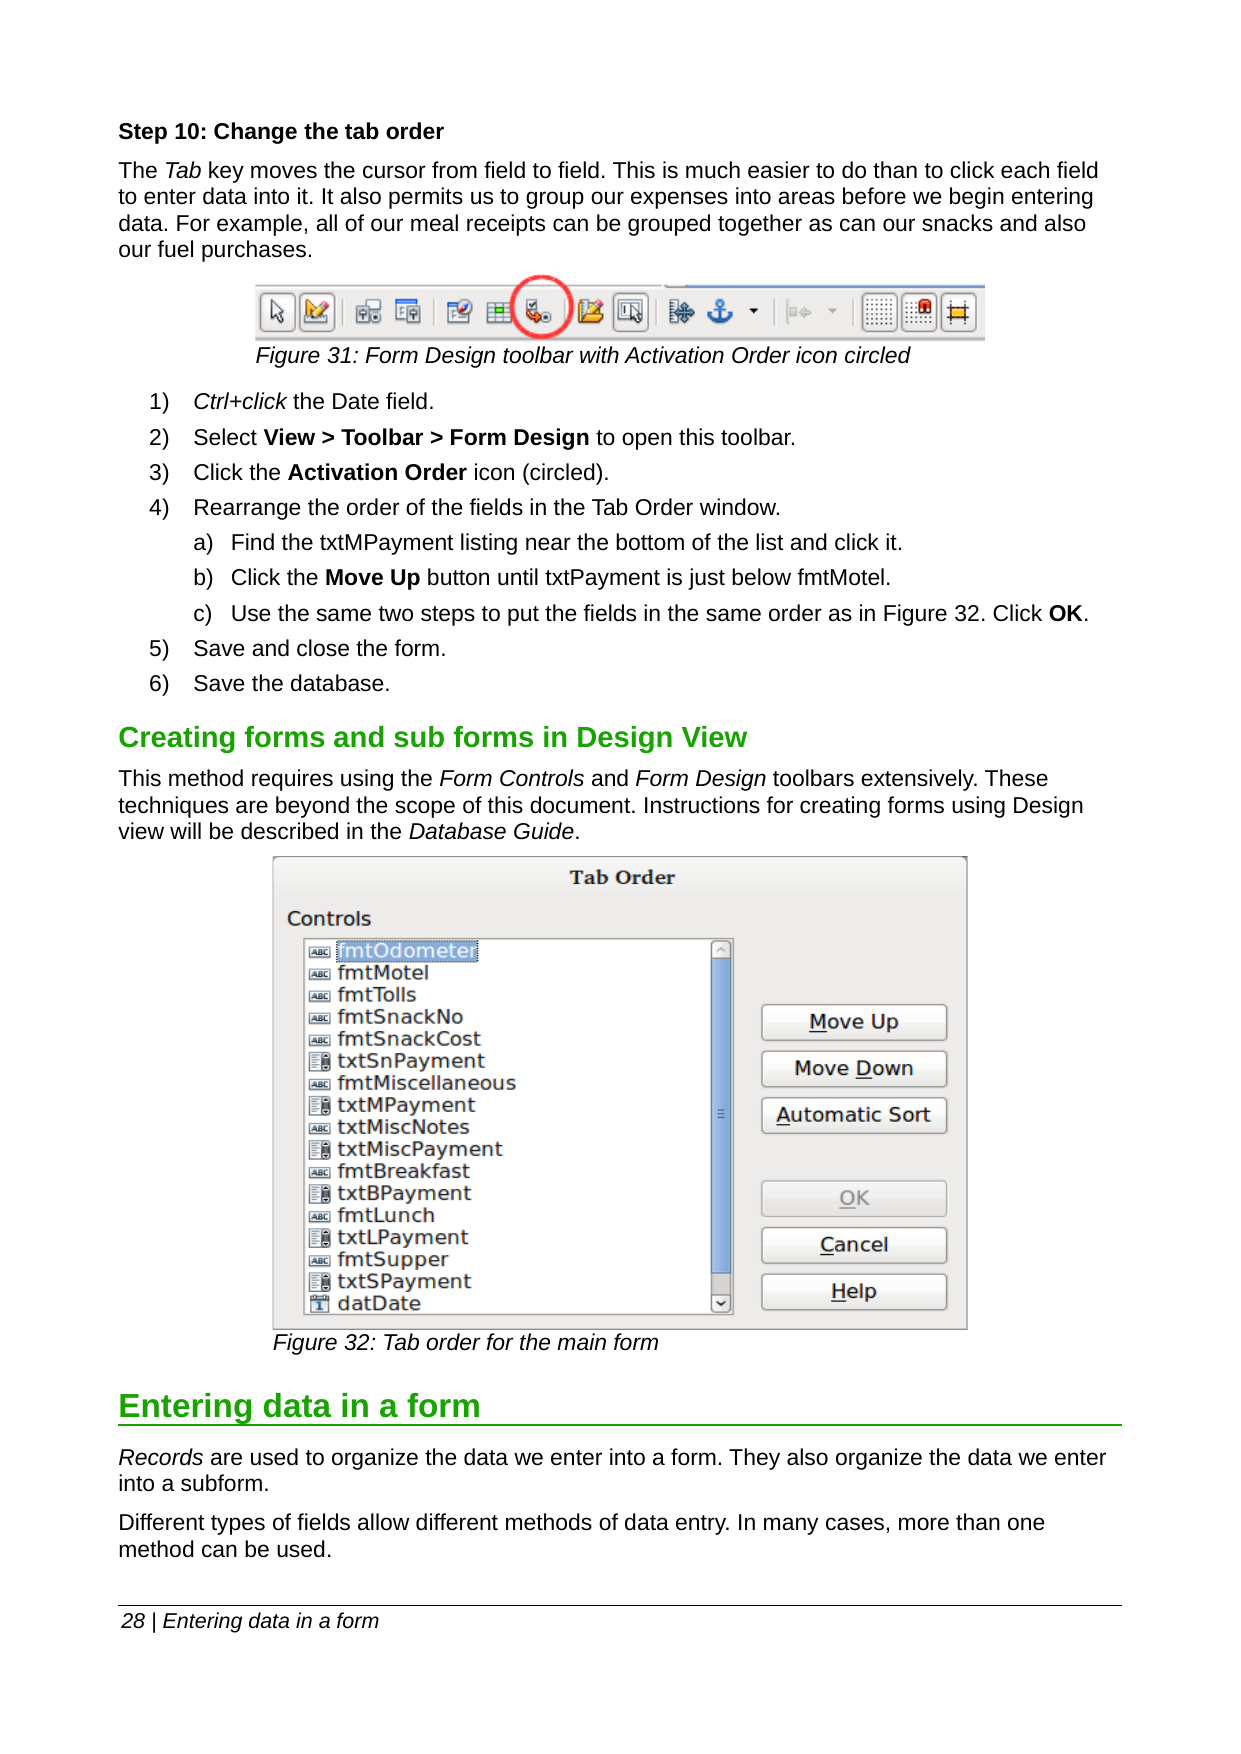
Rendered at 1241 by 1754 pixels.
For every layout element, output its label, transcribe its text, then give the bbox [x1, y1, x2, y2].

text Figure 32: Tab order for the main form [273, 1330, 968, 1356]
text Different types of fields allow different methods of data entry. In many cases, more than one method can be used. [118, 1509, 1122, 1562]
list Click the Move Up button until txtPayment is just below fmtMotel. [193, 564, 1122, 591]
list Click the Activation Order icon (circled). [169, 459, 1122, 485]
text Figure 31: Form Design toolbar with Activation Order icon circled [255, 342, 985, 368]
subtitle Creating forms and sub forms in Design View [118, 720, 1122, 753]
picture [272, 856, 968, 1330]
text The Tab key moves the cursor from field to field. This is much easier to do than to click each field to enter data into it. It also permits us to group our expenses into areas before we begin entering data. For example, all of our meal receipts can be grouped together as can our snacks and also our fuel purchases. [118, 157, 1122, 262]
subtitle Entering data in a form [118, 1386, 1122, 1424]
list Save the database. [169, 670, 1122, 696]
text Step 10: Change the tab order [118, 118, 1122, 144]
list Save and close the form. [169, 635, 1122, 661]
list Ctrl+click the Date field. [169, 388, 1122, 414]
list Find the txtMPayment listing near the bottom of the list and click it. [193, 529, 1122, 555]
picture [255, 274, 985, 342]
text Records are used to organize the data we enter into a form. They also organize the data we enter into a subform. [118, 1444, 1122, 1497]
list Use the same two steps to put the fields in the same order as in Figure 32. Click OK. [193, 599, 1122, 626]
list Rearrange the order of the fields in the Tab Order window. [169, 494, 1122, 520]
list Select View > Toolbar > Form Design to open this toolbar. [169, 423, 1122, 450]
text This method requires using the Form Controls and Form Design toolbars extensively. These techniques are beyond the scope of this document. Instructions for creating forms using Design view will be described in the Database Guide. [118, 765, 1122, 844]
